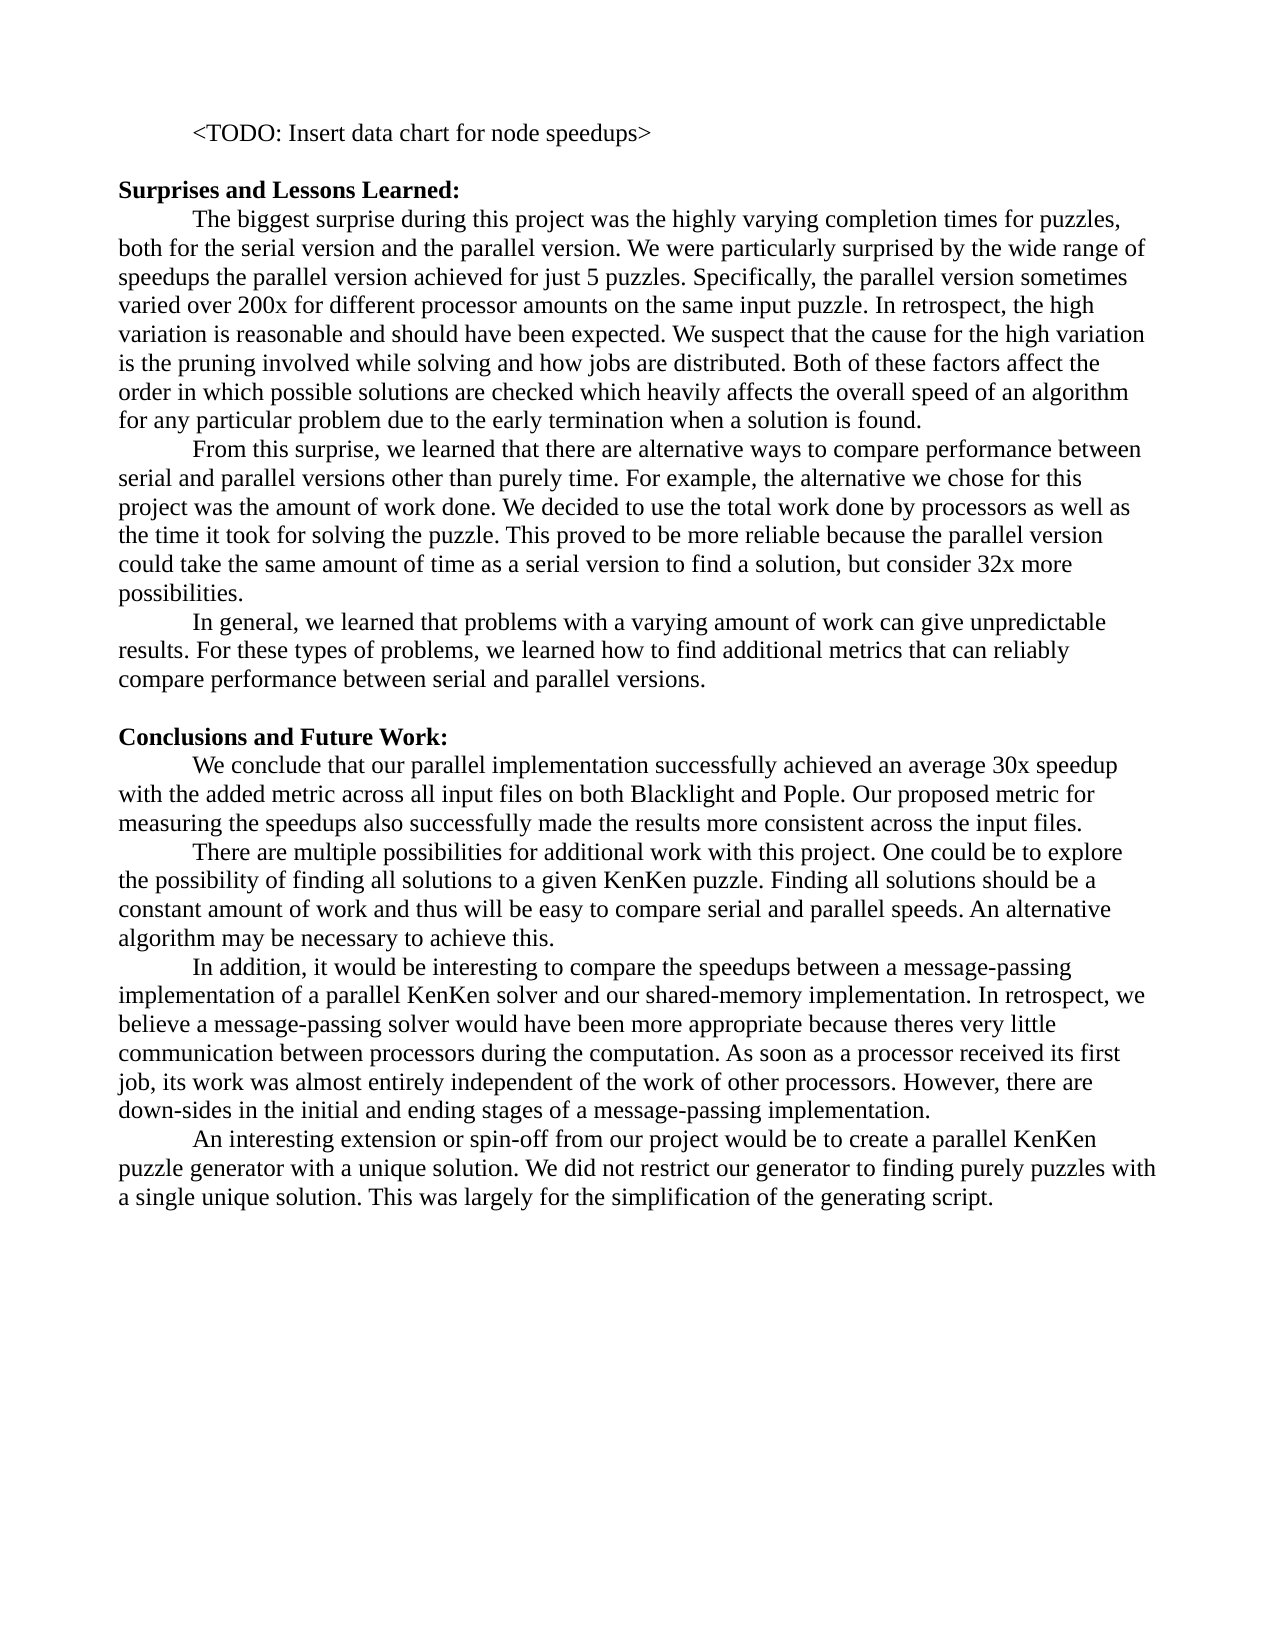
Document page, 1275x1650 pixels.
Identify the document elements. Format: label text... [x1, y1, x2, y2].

text <TODO: Insert data chart for node speedups> [118, 118, 1157, 147]
text The biggest surprise during this project was the highly varying completion times for puzzles, both for the serial version and the parallel version. We were particularly surprised by the wide range of speedups the parallel version achieved for just 5 puzzles. Specifically, the parallel version sometimes varied over 200x for different processor amounts on the same input puzzle. In retrospect, the high variation is reasonable and should have been expected. We suspect that the cause for the high variation is the pruning involved while solving and how jobs are distributed. Both of these factors affect the order in which possible solutions are checked which heavily affects the overall speed of an algorithm for any particular problem due to the early termination when a solution is found. [118, 204, 1157, 434]
text In addition, it would be interesting to compare the speedups between a message-passing implementation of a parallel KenKen solver and our shared-memory implementation. In retrospect, we believe a message-passing solver would have been more appropriate because theres very little communication between processors during the computation. As soon as a processor received its first job, its work was almost entirely independent of the work of other processors. However, there are down-sides in the initial and ending stages of a message-passing implementation. [118, 952, 1157, 1124]
text An interesting extension or spin-off from our project would be to create a parallel KenKen puzzle generator with a unique solution. We did not restrict our generator to finding purely puzzles with a single unique solution. This was largely for the simplification of the generating script. [118, 1124, 1157, 1211]
text There are multiple possibilities for additional work with this project. One could be to explore the possibility of finding all solutions to a given KenKen puzzle. Finding all solutions should be a constant amount of work and thus will be easy to compare serial and parallel speeds. An alternative algorithm may be necessary to achieve this. [118, 837, 1157, 952]
text From this surprise, we learned that there are alternative ways to compare performance between serial and parallel versions other than purely time. For example, the alternative we chose for this project was the amount of work done. We decided to use the total work done by processors as well as the time it took for solving the puzzle. This proved to be more reliable because the parallel version could take the same amount of time as a serial version to find a solution, but consider 32x more possibilities. [118, 434, 1157, 607]
text In general, we learned that problems with a varying amount of work can give unpredictable results. For these types of problems, we learned how to find additional metrics that can reliably compare performance between serial and parallel versions. [118, 607, 1157, 693]
text Surprises and Lessons Learned: [118, 176, 1157, 204]
text We conclude that our parallel implementation successfully achieved an average 30x speedup with the added metric across all input files on both Blacklight and Pople. Our proposed metric for measuring the speedups also successfully made the results more consistent across the input files. [118, 751, 1157, 837]
text Conclusions and Future Work: [118, 722, 1157, 751]
